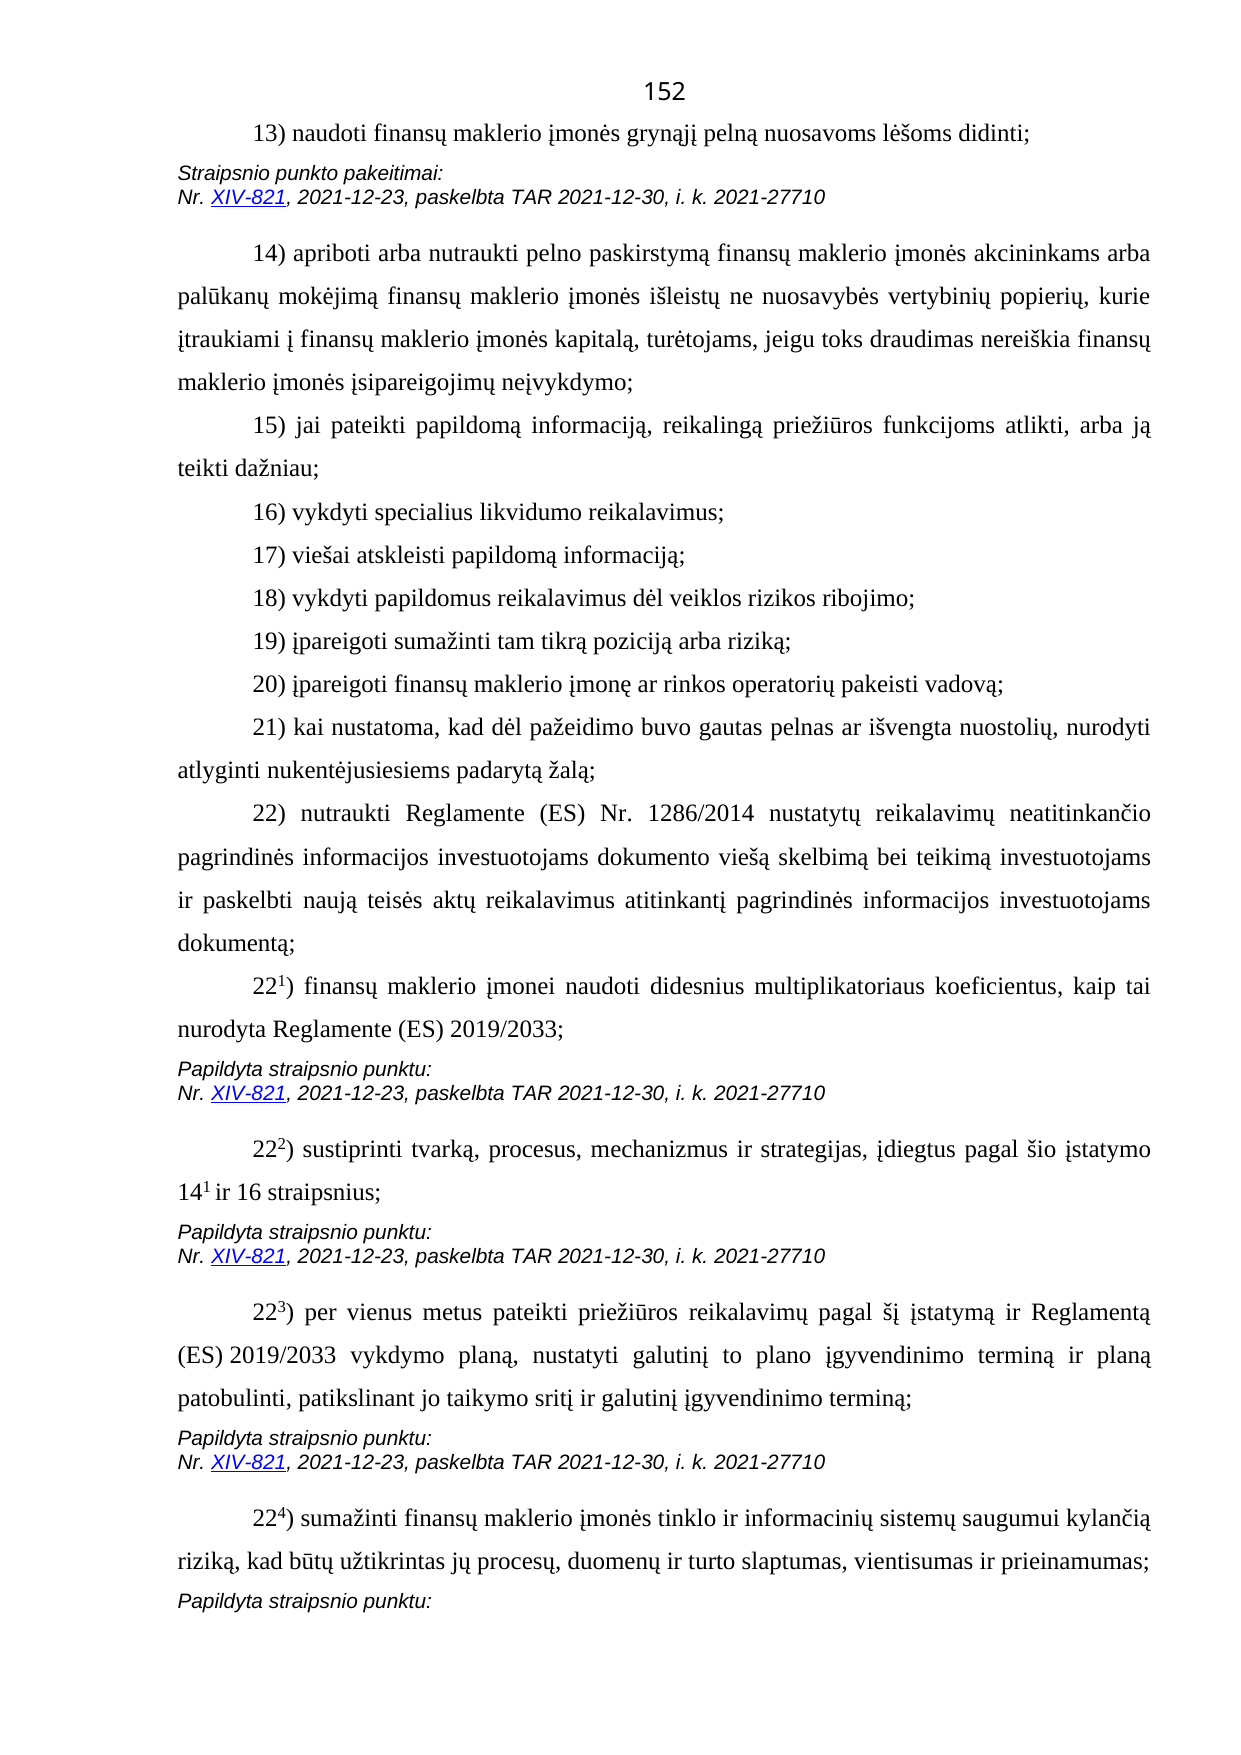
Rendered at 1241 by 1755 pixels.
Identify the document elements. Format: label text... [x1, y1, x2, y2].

text Papildyta straipsnio punktu: [177, 1220, 1152, 1244]
text Papildyta straipsnio punktu: [177, 1057, 1152, 1081]
text Straipsnio punkto pakeitimai: [177, 161, 1152, 185]
text 13) naudoti finansų maklerio įmonės grynąjį pelną nuosavoms lėšoms didinti; [177, 118, 1152, 147]
text 15) jai pateikti papildomą informaciją, reikalingą priežiūros funkcijoms atlikti, arba ją teikti dažniau; [177, 410, 1152, 482]
text 223) per vienus metus pateikti priežiūros reikalavimų pagal šį įstatymą ir Reglamentą (ES) 2019/2033 vykdymo planą, nustatyti galutinį to plano įgyvendinimo terminą ir planą patobulinti, patikslinant jo taikymo sritį ir galutinį įgyvendinimo terminą; [177, 1297, 1152, 1412]
text 18) vykdyti papildomus reikalavimus dėl veiklos rizikos ribojimo; [177, 583, 1152, 612]
text 224) sumažinti finansų maklerio įmonės tinklo ir informacinių sistemų saugumui kylančią riziką, kad būtų užtikrintas jų procesų, duomenų ir turto slaptumas, vientisumas ir prieinamumas; [177, 1503, 1152, 1575]
text 17) viešai atskleisti papildomą informaciją; [177, 540, 1152, 568]
text 221) finansų maklerio įmonei naudoti didesnius multiplikatoriaus koeficientus, kaip tai nurodyta Reglamente (ES) 2019/2033; [177, 971, 1152, 1043]
text Nr. XIV-821, 2021-12-23, paskelbta TAR 2021-12-30, i. k. 2021-27710 [177, 185, 1152, 209]
text 21) kai nustatoma, kad dėl pažeidimo buvo gautas pelnas ar išvengta nuostolių, nurodyti atlyginti nukentėjusiesiems padarytą žalą; [177, 712, 1152, 784]
text 19) įpareigoti sumažinti tam tikrą poziciją arba riziką; [177, 626, 1152, 655]
text 222) sustiprinti tvarką, procesus, mechanizmus ir strategijas, įdiegtus pagal šio įstatymo 141 ir 16 straipsnius; [177, 1134, 1152, 1206]
text Nr. XIV-821, 2021-12-23, paskelbta TAR 2021-12-30, i. k. 2021-27710 [177, 1450, 1152, 1474]
text 14) apriboti arba nutraukti pelno paskirstymą finansų maklerio įmonės akcininkams arba palūkanų mokėjimą finansų maklerio įmonės išleistų ne nuosavybės vertybinių popierių, kurie įtraukiami į finansų maklerio įmonės kapitalą, turėtojams, jeigu toks draudimas nereiškia finansų maklerio įmonės įsipareigojimų neįvykdymo; [177, 238, 1152, 396]
text 22) nutraukti Reglamente (ES) Nr. 1286/2014 nustatytų reikalavimų neatitinkančio pagrindinės informacijos investuotojams dokumento viešą skelbimą bei teikimą investuotojams ir paskelbti naują teisės aktų reikalavimus atitinkantį pagrindinės informacijos investuotojams dokumentą; [177, 798, 1152, 957]
text Papildyta straipsnio punktu: [177, 1589, 1152, 1613]
text Papildyta straipsnio punktu: [177, 1426, 1152, 1450]
text 20) įpareigoti finansų maklerio įmonę ar rinkos operatorių pakeisti vadovą; [177, 669, 1152, 698]
text 16) vykdyti specialius likvidumo reikalavimus; [177, 497, 1152, 525]
text Nr. XIV-821, 2021-12-23, paskelbta TAR 2021-12-30, i. k. 2021-27710 [177, 1244, 1152, 1268]
text Nr. XIV-821, 2021-12-23, paskelbta TAR 2021-12-30, i. k. 2021-27710 [177, 1081, 1152, 1105]
